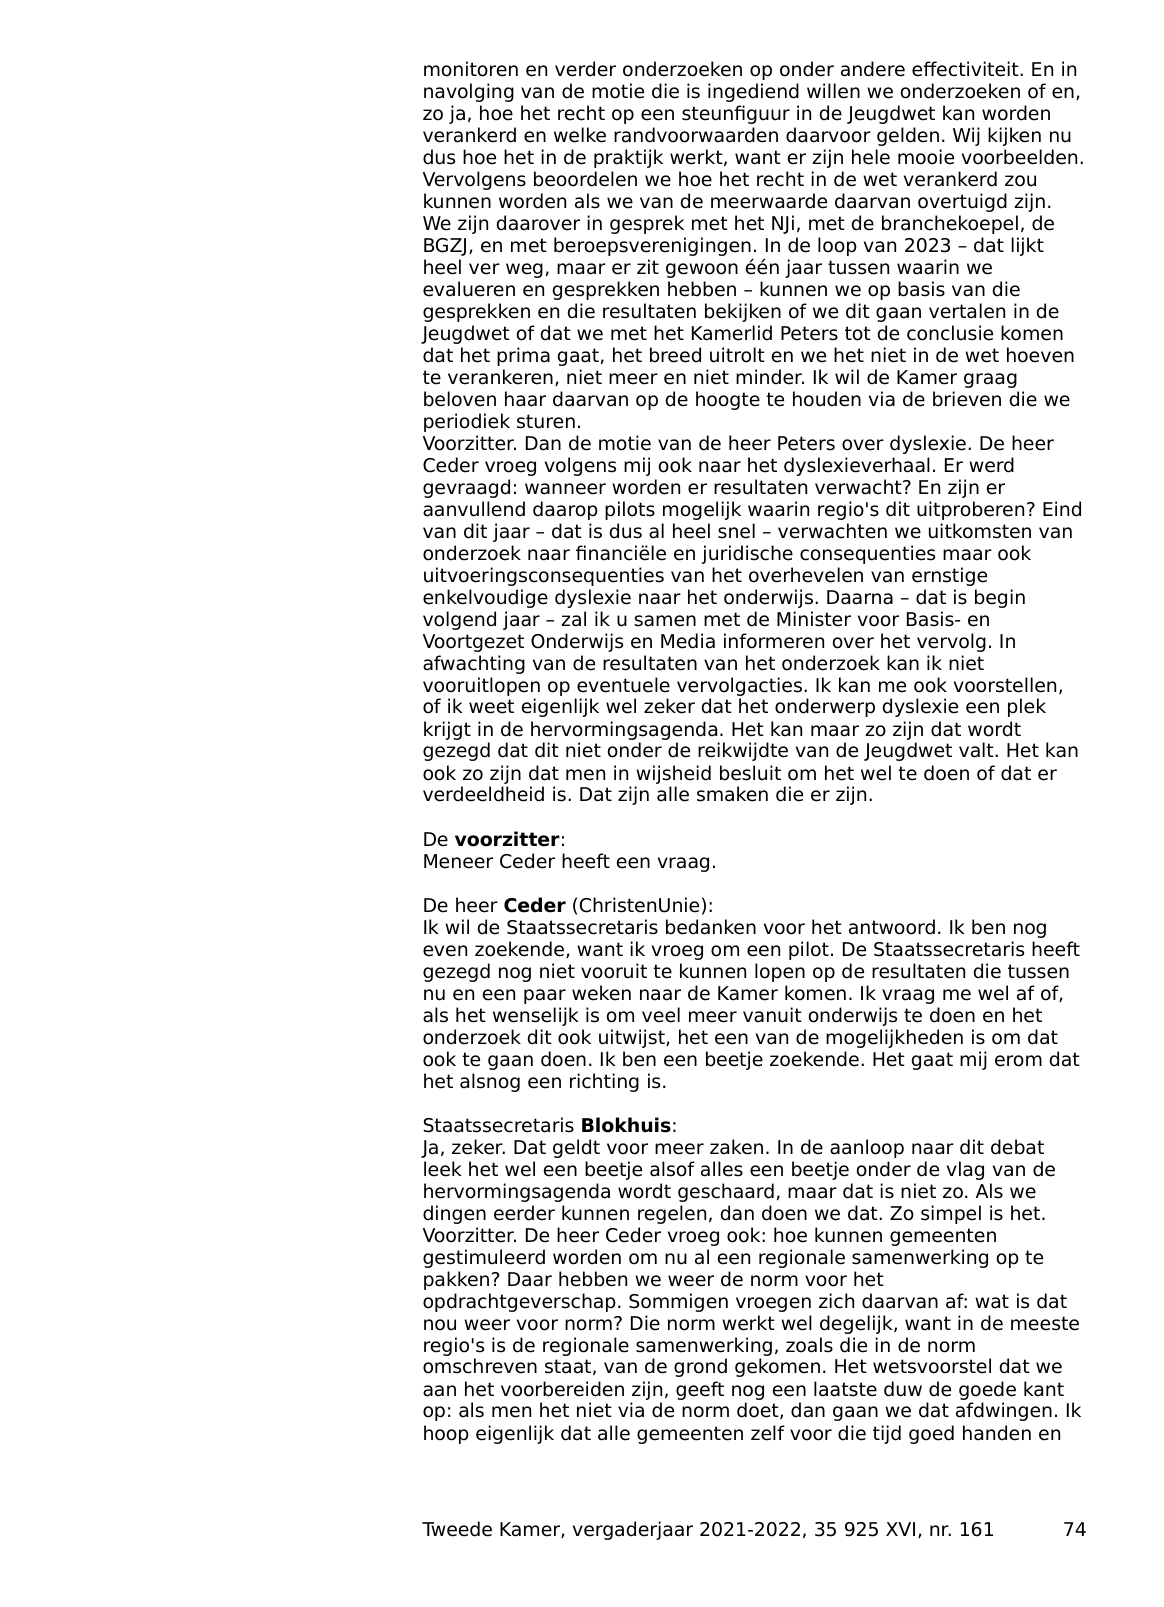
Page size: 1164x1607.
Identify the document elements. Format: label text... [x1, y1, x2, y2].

text monitoren en verder onderzoeken op onder andere effectiviteit. En in navolging van de motie die is ingediend willen we onderzoeken of en, zo ja, hoe het recht op een steunfiguur in de Jeugdwet kan worden verankerd en welke randvoorwaarden daarvoor gelden. Wij kijken nu dus hoe het in de praktijk werkt, want er zijn hele mooie voorbeelden. Vervolgens beoordelen we hoe het recht in de wet verankerd zou kunnen worden als we van de meerwaarde daarvan overtuigd zijn. We zijn daarover in gesprek met het NJi, met de branchekoepel, de BGZJ, en met beroepsverenigingen. In de loop van 2023 – dat lijkt heel ver weg, maar er zit gewoon één jaar tussen waarin we evalueren en gesprekken hebben – kunnen we op basis van die gesprekken en die resultaten bekijken of we dit gaan vertalen in de Jeugdwet of dat we met het Kamerlid Peters tot de conclusie komen dat het prima gaat, het breed uitrolt en we het niet in de wet hoeven te verankeren, niet meer en niet minder. Ik wil de Kamer graag beloven haar daarvan op de hoogte te houden via de brieven die we periodiek sturen. [422, 59, 1087, 433]
text Voorzitter. Dan de motie van de heer Peters over dyslexie. De heer Ceder vroeg volgens mij ook naar het dyslexieverhaal. Er werd gevraagd: wanneer worden er resultaten verwacht? En zijn er aanvullend daarop pilots mogelijk waarin regio's dit uitproberen? Eind van dit jaar – dat is dus al heel snel – verwachten we uitkomsten van onderzoek naar financiële en juridische consequenties maar ook uitvoeringsconsequenties van het overhevelen van ernstige enkelvoudige dyslexie naar het onderwijs. Daarna – dat is begin volgend jaar – zal ik u samen met de Minister voor Basis- en Voortgezet Onderwijs en Media informeren over het vervolg. In afwachting van de resultaten van het onderzoek kan ik niet vooruitlopen op eventuele vervolgacties. Ik kan me ook voorstellen, of ik weet eigenlijk wel zeker dat het onderwerp dyslexie een plek krijgt in de hervormingsagenda. Het kan maar zo zijn dat wordt gezegd dat dit niet onder de reikwijdte van de Jeugdwet valt. Het kan ook zo zijn dat men in wijsheid besluit om het wel te doen of dat er verdeeldheid is. Dat zijn alle smaken die er zijn. [422, 433, 1087, 806]
text Staatssecretaris Blokhuis: [422, 1115, 1087, 1137]
text Voorzitter. De heer Ceder vroeg ook: hoe kunnen gemeenten gestimuleerd worden om nu al een regionale samenwerking op te pakken? Daar hebben we weer de norm voor het opdrachtgeverschap. Sommigen vroegen zich daarvan af: wat is dat nou weer voor norm? Die norm werkt wel degelijk, want in de meeste regio's is de regionale samenwerking, zoals die in de norm omschreven staat, van de grond gekomen. Het wetsvoorstel dat we aan het voorbereiden zijn, geeft nog een laatste duw de goede kant op: als men het niet via de norm doet, dan gaan we dat afdwingen. Ik hoop eigenlijk dat alle gemeenten zelf voor die tijd goed handen en [422, 1224, 1087, 1444]
text Meneer Ceder heeft een vraag. [422, 851, 1087, 872]
text De heer Ceder (ChristenUnie): [422, 895, 1087, 917]
text Ja, zeker. Dat geldt voor meer zaken. In de aanloop naar dit debat leek het wel een beetje alsof alles een beetje onder de vlag van de hervormingsagenda wordt geschaard, maar dat is niet zo. Als we dingen eerder kunnen regelen, dan doen we dat. Zo simpel is het. [422, 1137, 1087, 1224]
text Ik wil de Staatssecretaris bedanken voor het antwoord. Ik ben nog even zoekende, want ik vroeg om een pilot. De Staatssecretaris heeft gezegd nog niet vooruit te kunnen lopen op de resultaten die tussen nu en een paar weken naar de Kamer komen. Ik vraag me wel af of, als het wenselijk is om veel meer vanuit onderwijs te doen en het onderzoek dit ook uitwijst, het een van de mogelijkheden is om dat ook te gaan doen. Ik ben een beetje zoekende. Het gaat mij erom dat het alsnog een richting is. [422, 917, 1087, 1092]
text De voorzitter: [422, 828, 1087, 851]
